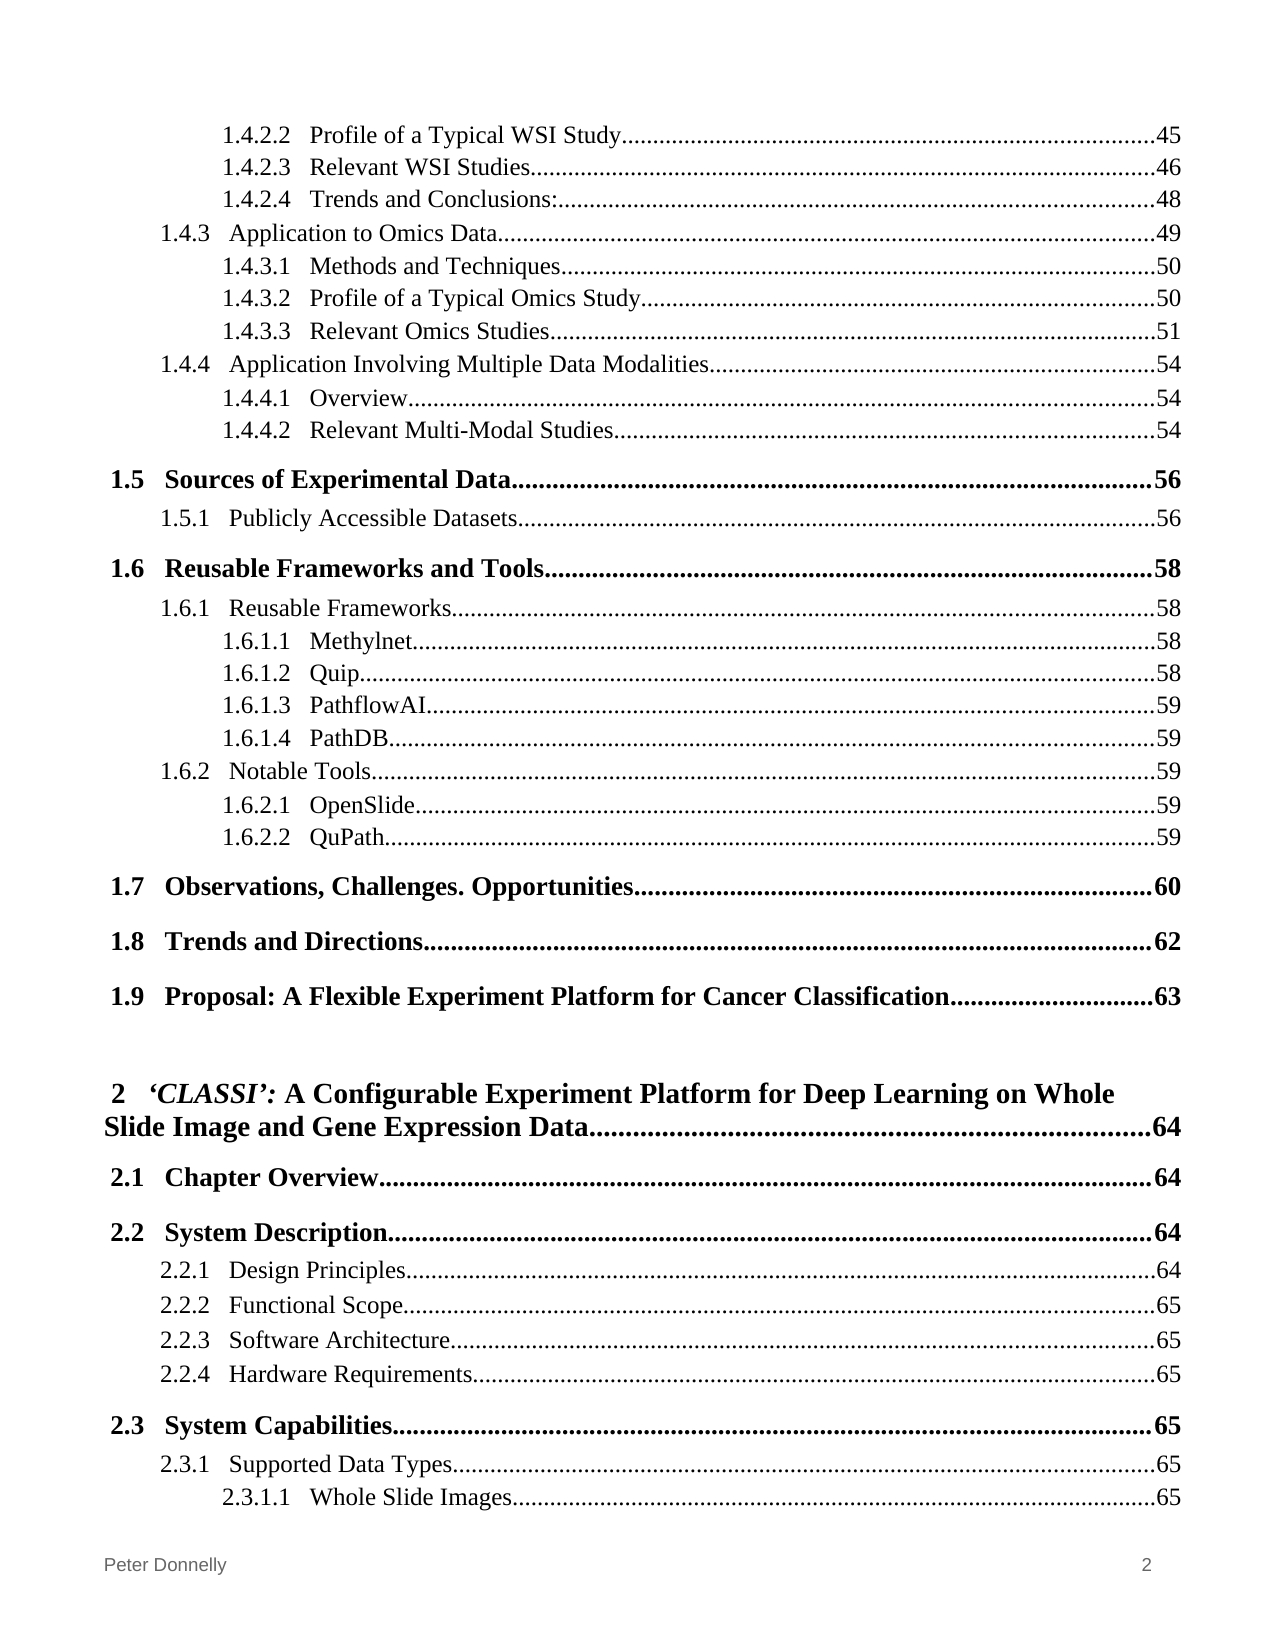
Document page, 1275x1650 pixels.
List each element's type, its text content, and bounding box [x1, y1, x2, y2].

text 2.1 Chapter Overview 64 [103, 1161, 1181, 1192]
text 2.3.1.1 Whole Slide Images 65 [216, 1482, 1181, 1511]
text 1.4.4.1 Overview 54 [216, 383, 1181, 411]
text 1.6.1 Reusable Frameworks 58 [154, 593, 1181, 621]
text 1.6.1.2 Quip 58 [216, 658, 1181, 687]
text 1.4.3.3 Relevant Omics Studies 51 [216, 316, 1181, 344]
text 2.2.4 Hardware Requirements 65 [154, 1359, 1181, 1388]
text 1.5.1 Publicly Accessible Datasets 56 [154, 503, 1181, 532]
text 1.4.4 Application Involving Multiple Data Modalities 54 [154, 349, 1181, 378]
text 2.2 System Description 64 [103, 1216, 1181, 1247]
text 1.5 Sources of Experimental Data 56 [103, 463, 1181, 494]
text 2.2.1 Design Principles 64 [154, 1256, 1181, 1284]
text 2.3 System Capabilities 65 [103, 1409, 1181, 1440]
text 1.6.1.4 PathDB 59 [216, 723, 1181, 752]
text 1.9 Proposal: A Flexible Experiment Platform for Cancer Classification 63 [103, 980, 1181, 1011]
text 2.2.3 Software Architecture 65 [154, 1325, 1181, 1353]
text 2 ‘CLASSI’: A Configurable Experiment Platform for Deep Learning on Whole Slide Image and Gene Expression Data 64 [103, 1076, 1181, 1143]
text 2.2.2 Functional Scope 65 [154, 1290, 1181, 1319]
text 1.6 Reusable Frameworks and Tools 58 [103, 553, 1181, 584]
text 1.8 Trends and Directions 62 [103, 925, 1181, 956]
text 1.4.4.2 Relevant Multi-Modal Studies 54 [216, 415, 1181, 444]
text 1.7 Observations, Challenges. Opportunities 60 [103, 870, 1181, 901]
text 1.4.2.3 Relevant WSI Studies 46 [216, 152, 1181, 181]
text 1.4.3 Application to Omics Data 49 [154, 218, 1181, 247]
text 1.6.2.1 OpenSlide 59 [216, 790, 1181, 818]
text 1.4.2.2 Profile of a Typical WSI Study 45 [216, 120, 1181, 148]
text 2.3.1 Supported Data Types 65 [154, 1449, 1181, 1477]
text 1.6.1.1 Methylnet 58 [216, 626, 1181, 655]
text 1.4.3.1 Methods and Techniques 50 [216, 251, 1181, 280]
text 1.6.1.3 PathflowAI 59 [216, 691, 1181, 719]
text 1.6.2.2 QuPath 59 [216, 822, 1181, 851]
text 1.6.2 Notable Tools 59 [154, 756, 1181, 785]
text 1.4.3.2 Profile of a Typical Omics Study 50 [216, 283, 1181, 312]
text 1.4.2.4 Trends and Conclusions: 48 [216, 184, 1181, 213]
